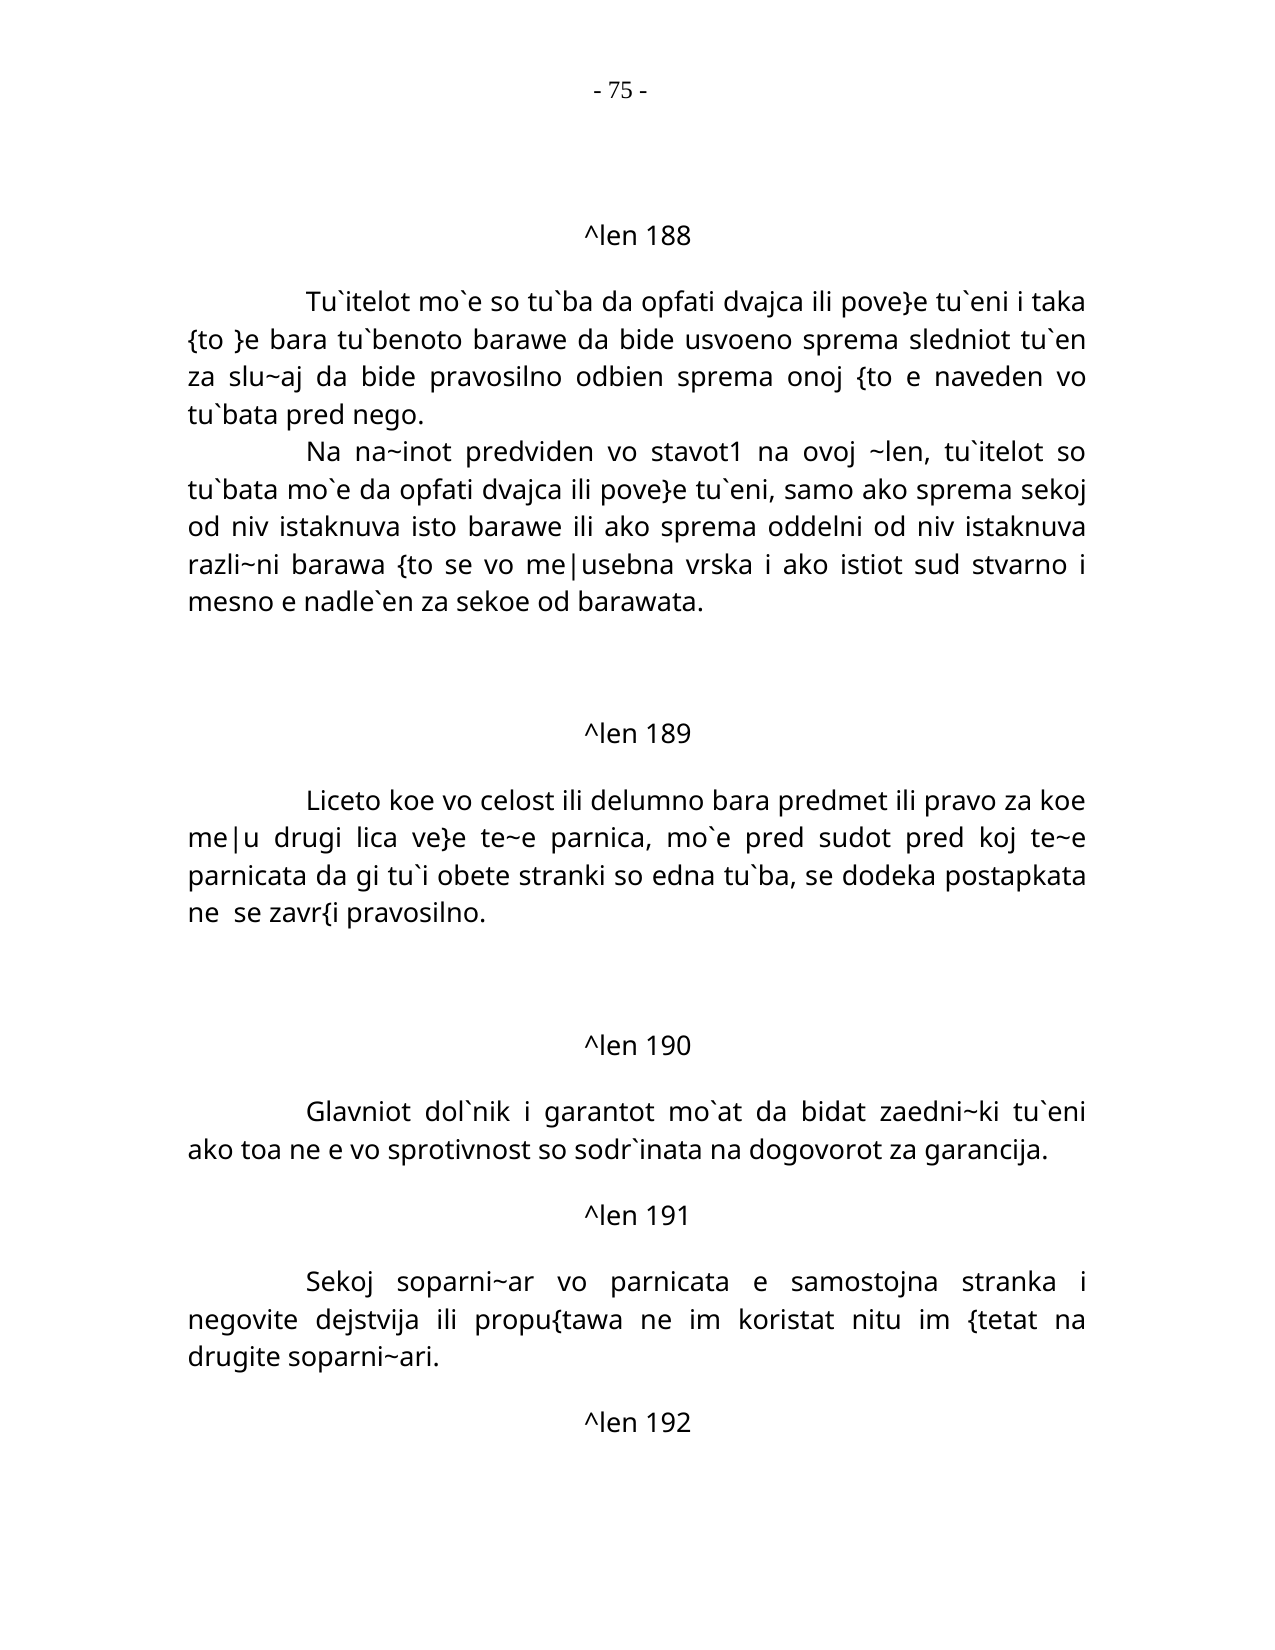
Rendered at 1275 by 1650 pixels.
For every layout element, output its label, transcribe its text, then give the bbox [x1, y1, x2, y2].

text ^len 191 [187, 1196, 1087, 1233]
text ^len 189 [187, 715, 1087, 752]
text ^len 192 [187, 1404, 1087, 1441]
text Liceto koe vo celost ili delumno bara predmet ili pravo za koe me|u drugi lica ve}e te~e parnica, mo`e pred sudot pred koj te~e parnicata da gi tu`i obete stranki so edna tu`ba, se dodeka postapkata ne se zavr{i pravosilno. [187, 781, 1087, 931]
text Tu`itelot mo`e so tu`ba da opfati dvajca ili pove}e tu`eni i taka {to }e bara tu`benoto barawe da bide usvoeno sprema sledniot tu`en za slu~aj da bide pravosilno odbien sprema onoj {to e naveden vo tu`bata pred nego. [187, 282, 1087, 432]
text ^len 190 [187, 1026, 1087, 1063]
text Glavniot dol`nik i garantot mo`at da bidat zaedni~ki tu`eni ako toa ne e vo sprotivnost so sodr`inata na dogovorot za garancija. [187, 1092, 1087, 1167]
text Na na~inot predviden vo stavot1 na ovoj ~len, tu`itelot so tu`bata mo`e da opfati dvajca ili pove}e tu`eni, samo ako sprema sekoj od niv istaknuva isto barawe ili ako sprema oddelni od niv istaknuva razli~ni barawa {to se vo me|usebna vrska i ako istiot sud stvarno i mesno e nadle`en za sekoe od barawata. [187, 432, 1087, 619]
text ^len 188 [187, 216, 1087, 253]
text Sekoj soparni~ar vo parnicata e samostojna stranka i negovite dejstvija ili propu{tawa ne im koristat nitu im {tetat na drugite soparni~ari. [187, 1262, 1087, 1375]
